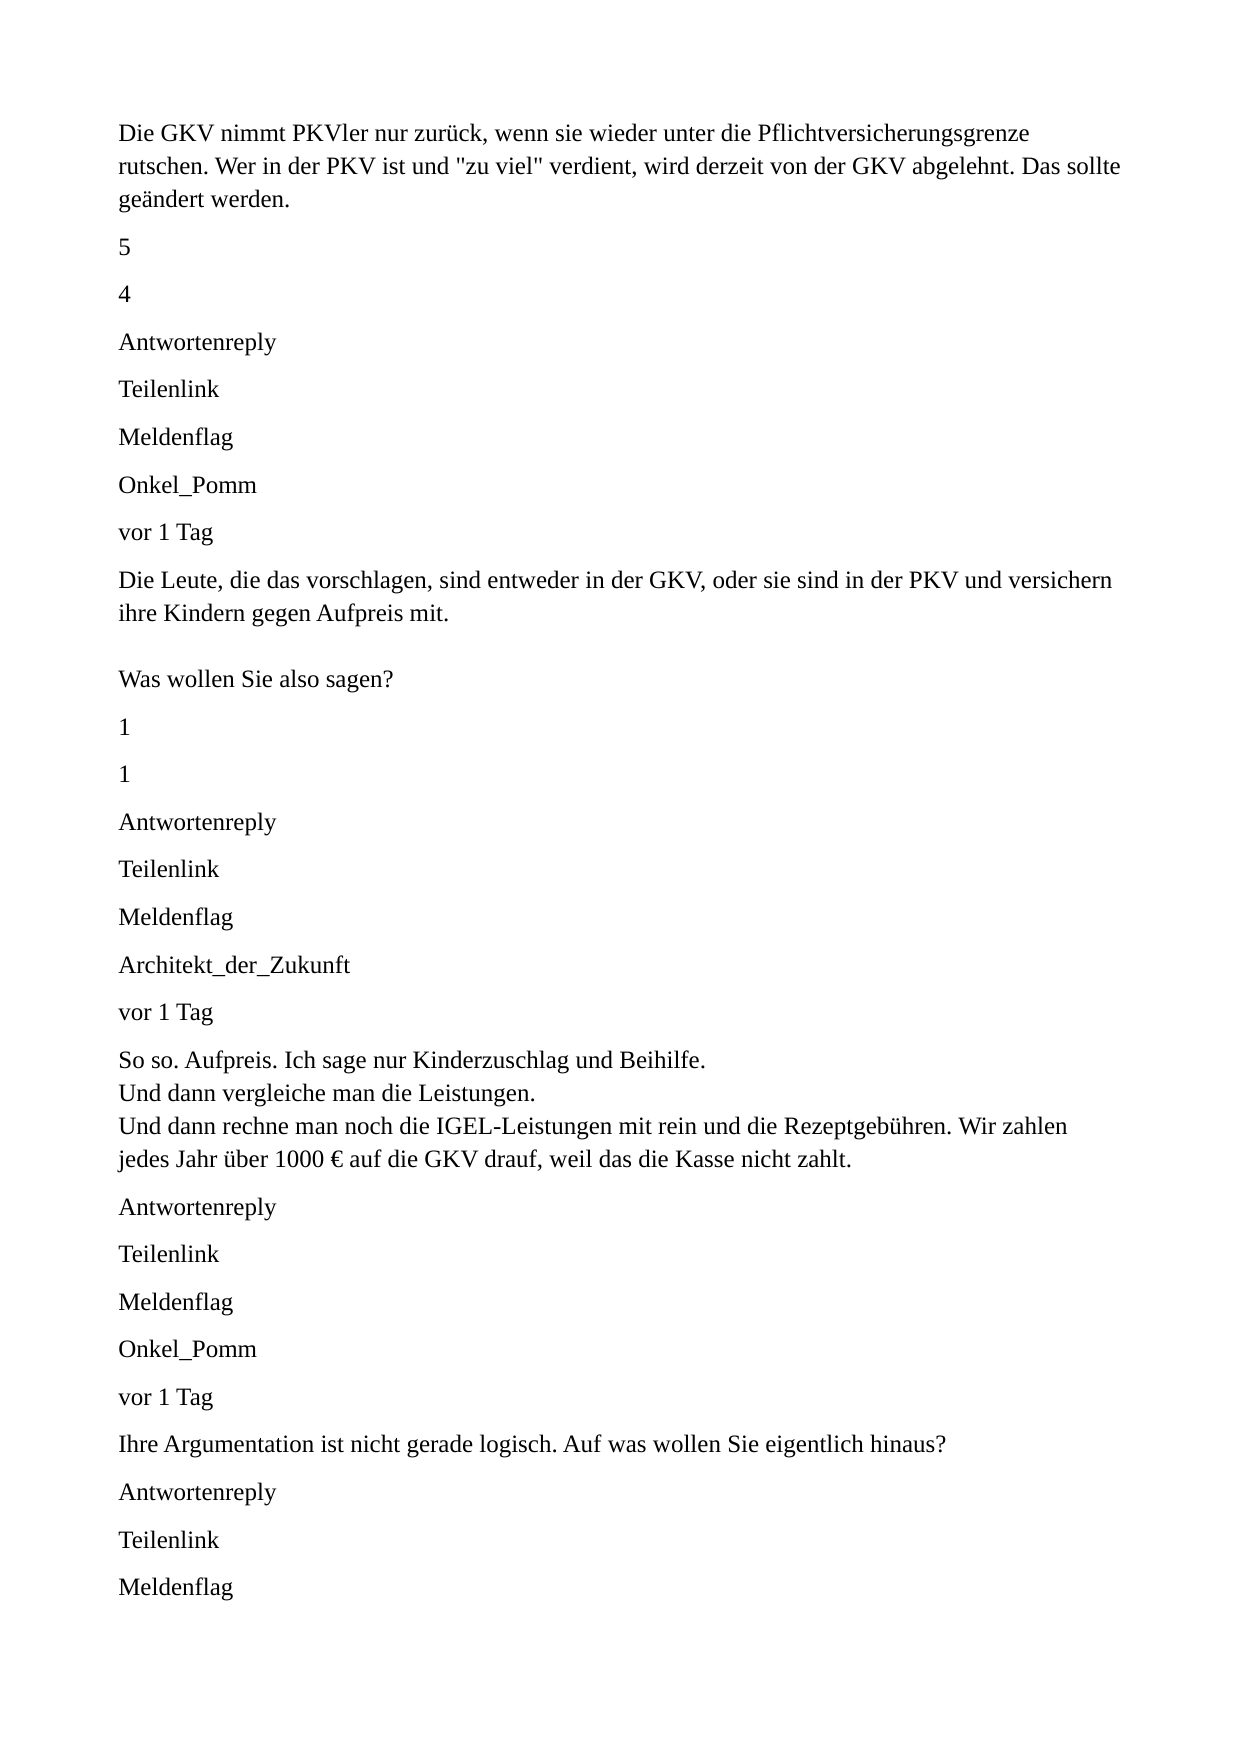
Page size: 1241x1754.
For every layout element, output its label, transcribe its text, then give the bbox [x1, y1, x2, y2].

text 4 [118, 279, 1122, 308]
text 1 [118, 759, 1122, 788]
text Die GKV nimmt PKVler nur zurück, wenn sie wieder unter die Pflichtversicherungsgrenze rutschen. Wer in der PKV ist und "zu viel" verdient, wird derzeit von der GKV abgelehnt. Das sollte geändert werden. [118, 118, 1122, 213]
text Teilenlink [118, 1525, 1122, 1553]
text Antwortenreply [118, 1477, 1122, 1506]
text So so. Aufpreis. Ich sage nur Kinderzuschlag und Beihilfe. Und dann vergleiche man die Leistungen. Und dann rechne man noch die IGEL-Leistungen mit rein und die Rezeptgebühren. Wir zahlen jedes Jahr über 1000 € auf die GKV drauf, weil das die Kasse nicht zahlt. [118, 1045, 1122, 1173]
text Antwortenreply [118, 1192, 1122, 1220]
text Antwortenreply [118, 327, 1122, 356]
text 5 [118, 232, 1122, 261]
text Teilenlink [118, 1239, 1122, 1268]
text Teilenlink [118, 854, 1122, 883]
text Meldenflag [118, 1287, 1122, 1316]
text Ihre Argumentation ist nicht gerade logisch. Auf was wollen Sie eigentlich hinaus? [118, 1429, 1122, 1458]
text Teilenlink [118, 374, 1122, 403]
text vor 1 Tag [118, 1382, 1122, 1411]
text 1 [118, 712, 1122, 740]
text Meldenflag [118, 422, 1122, 451]
text Die Leute, die das vorschlagen, sind entweder in der GKV, oder sie sind in der PKV und versichern ihre Kindern gegen Aufpreis mit. Was wollen Sie also sagen? [118, 565, 1122, 693]
text Meldenflag [118, 1572, 1122, 1601]
text Meldenflag [118, 902, 1122, 931]
text vor 1 Tag [118, 997, 1122, 1026]
text Onkel_Pomm [118, 470, 1122, 498]
text Architekt_der_Zukunft [118, 950, 1122, 978]
text Onkel_Pomm [118, 1334, 1122, 1363]
text vor 1 Tag [118, 517, 1122, 546]
text Antwortenreply [118, 807, 1122, 836]
